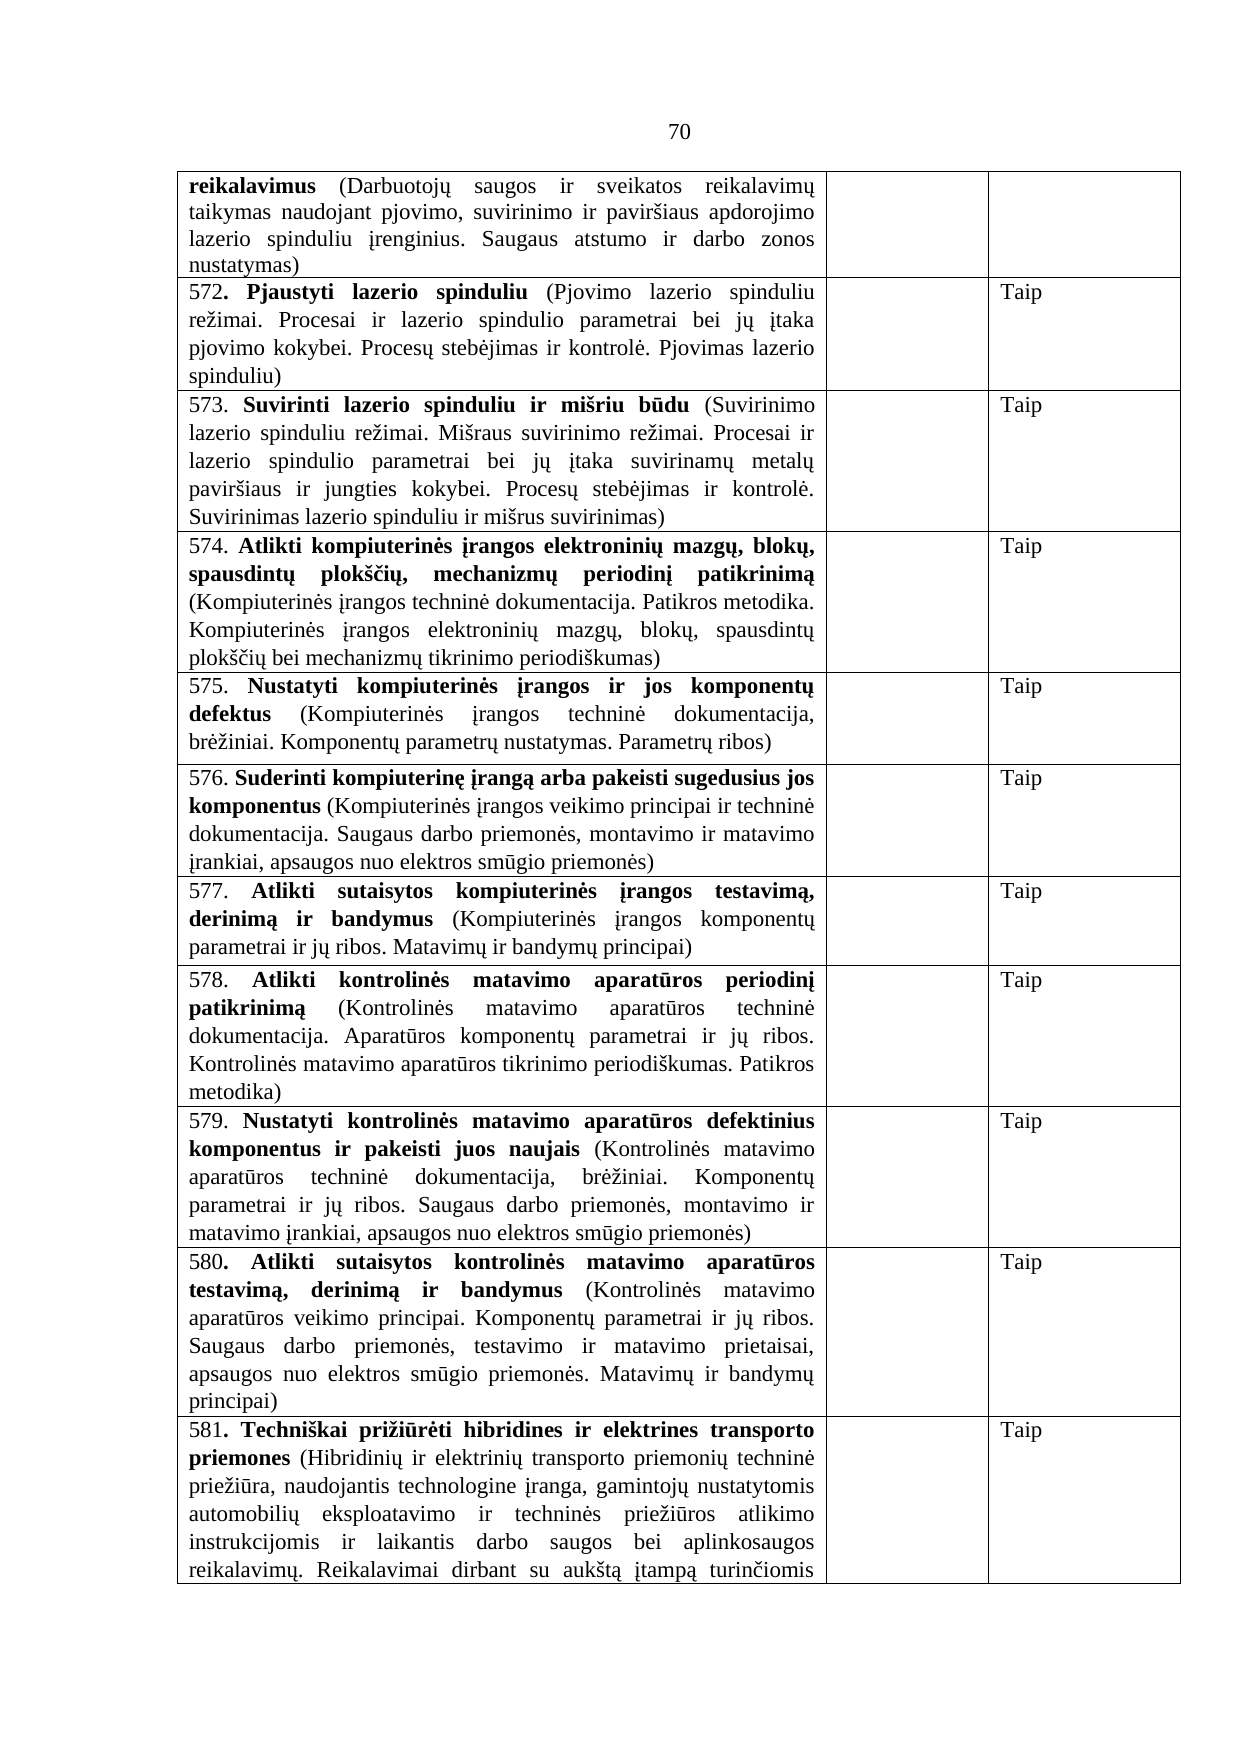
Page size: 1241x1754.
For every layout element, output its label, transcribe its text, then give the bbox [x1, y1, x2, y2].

table_cell 580. Atlikti sutaisytos kontrolinės matavimo aparatūros testavimą, derinimą ir bandymus (Kontrolinės matavimo aparatūros veikimo principai. Komponentų parametrai ir jų ribos. Saugaus darbo priemonės, testavimo ir matavimo prietaisai, apsaugos nuo elektros smūgio priemonės. Matavimų ir bandymų principai) [178, 1248, 826, 1416]
table_cell [827, 278, 988, 390]
table_cell 573. Suvirinti lazerio spinduliu ir mišriu būdu (Suvirinimo lazerio spinduliu režimai. Mišraus suvirinimo režimai. Procesai ir lazerio spindulio parametrai bei jų įtaka suvirinamų metalų paviršiaus ir jungties kokybei. Procesų stebėjimas ir kontrolė. Suvirinimas lazerio spinduliu ir mišrus suvirinimas) [178, 391, 826, 531]
table_cell 572. Pjaustyti lazerio spinduliu (Pjovimo lazerio spinduliu režimai. Procesai ir lazerio spindulio parametrai bei jų įtaka pjovimo kokybei. Procesų stebėjimas ir kontrolė. Pjovimas lazerio spinduliu) [178, 278, 826, 390]
table_cell [827, 532, 988, 672]
table_cell 578. Atlikti kontrolinės matavimo aparatūros periodinį patikrinimą (Kontrolinės matavimo aparatūros techninė dokumentacija. Aparatūros komponentų parametrai ir jų ribos. Kontrolinės matavimo aparatūros tikrinimo periodiškumas. Patikros metodika) [178, 966, 826, 1106]
table_cell 576. Suderinti kompiuterinę įrangą arba pakeisti sugedusius jos komponentus (Kompiuterinės įrangos veikimo principai ir techninė dokumentacija. Saugaus darbo priemonės, montavimo ir matavimo įrankiai, apsaugos nuo elektros smūgio priemonės) [178, 765, 826, 876]
table_cell [827, 391, 988, 531]
table_cell 579. Nustatyti kontrolinės matavimo aparatūros defektinius komponentus ir pakeisti juos naujais (Kontrolinės matavimo aparatūros techninė dokumentacija, brėžiniai. Komponentų parametrai ir jų ribos. Saugaus darbo priemonės, montavimo ir matavimo įrankiai, apsaugos nuo elektros smūgio priemonės) [178, 1107, 826, 1247]
table_cell Taip [989, 877, 1180, 965]
table_cell Taip [989, 391, 1180, 531]
table_cell [827, 765, 988, 876]
table_cell Taip [989, 765, 1180, 876]
table_cell [989, 172, 1180, 277]
table_cell Taip [989, 278, 1180, 390]
table_cell [827, 1248, 988, 1416]
table_cell Taip [989, 966, 1180, 1106]
table_cell [827, 1107, 988, 1247]
table_cell 574. Atlikti kompiuterinės įrangos elektroninių mazgų, blokų, spausdintų plokščių, mechanizmų periodinį patikrinimą (Kompiuterinės įrangos techninė dokumentacija. Patikros metodika. Kompiuterinės įrangos elektroninių mazgų, blokų, spausdintų plokščių bei mechanizmų tikrinimo periodiškumas) [178, 532, 826, 672]
table_cell Taip [989, 1107, 1180, 1247]
table_cell 575. Nustatyti kompiuterinės įrangos ir jos komponentų defektus (Kompiuterinės įrangos techninė dokumentacija, brėžiniai. Komponentų parametrų nustatymas. Parametrų ribos) [178, 673, 826, 763]
table_cell [827, 877, 988, 965]
table_cell [827, 966, 988, 1106]
table_cell Taip [989, 1417, 1180, 1582]
table_cell Taip [989, 1248, 1180, 1416]
table_cell 577. Atlikti sutaisytos kompiuterinės įrangos testavimą, derinimą ir bandymus (Kompiuterinės įrangos komponentų parametrai ir jų ribos. Matavimų ir bandymų principai) [178, 877, 826, 965]
table_cell 581. Techniškai prižiūrėti hibridines ir elektrines transporto priemones (Hibridinių ir elektrinių transporto priemonių techninė priežiūra, naudojantis technologine įranga, gamintojų nustatytomis automobilių eksploatavimo ir techninės priežiūros atlikimo instrukcijomis ir laikantis darbo saugos bei aplinkosaugos reikalavimų. Reikalavimai dirbant su aukštą įtampą turinčiomis [178, 1417, 826, 1582]
table_cell [827, 172, 988, 277]
table_cell reikalavimus (Darbuotojų saugos ir sveikatos reikalavimų taikymas naudojant pjovimo, suvirinimo ir paviršiaus apdorojimo lazerio spinduliu įrenginius. Saugaus atstumo ir darbo zonos nustatymas) [178, 172, 826, 277]
table_cell Taip [989, 673, 1180, 763]
table_cell [827, 1417, 988, 1582]
table_cell Taip [989, 532, 1180, 672]
table_cell [827, 673, 988, 763]
